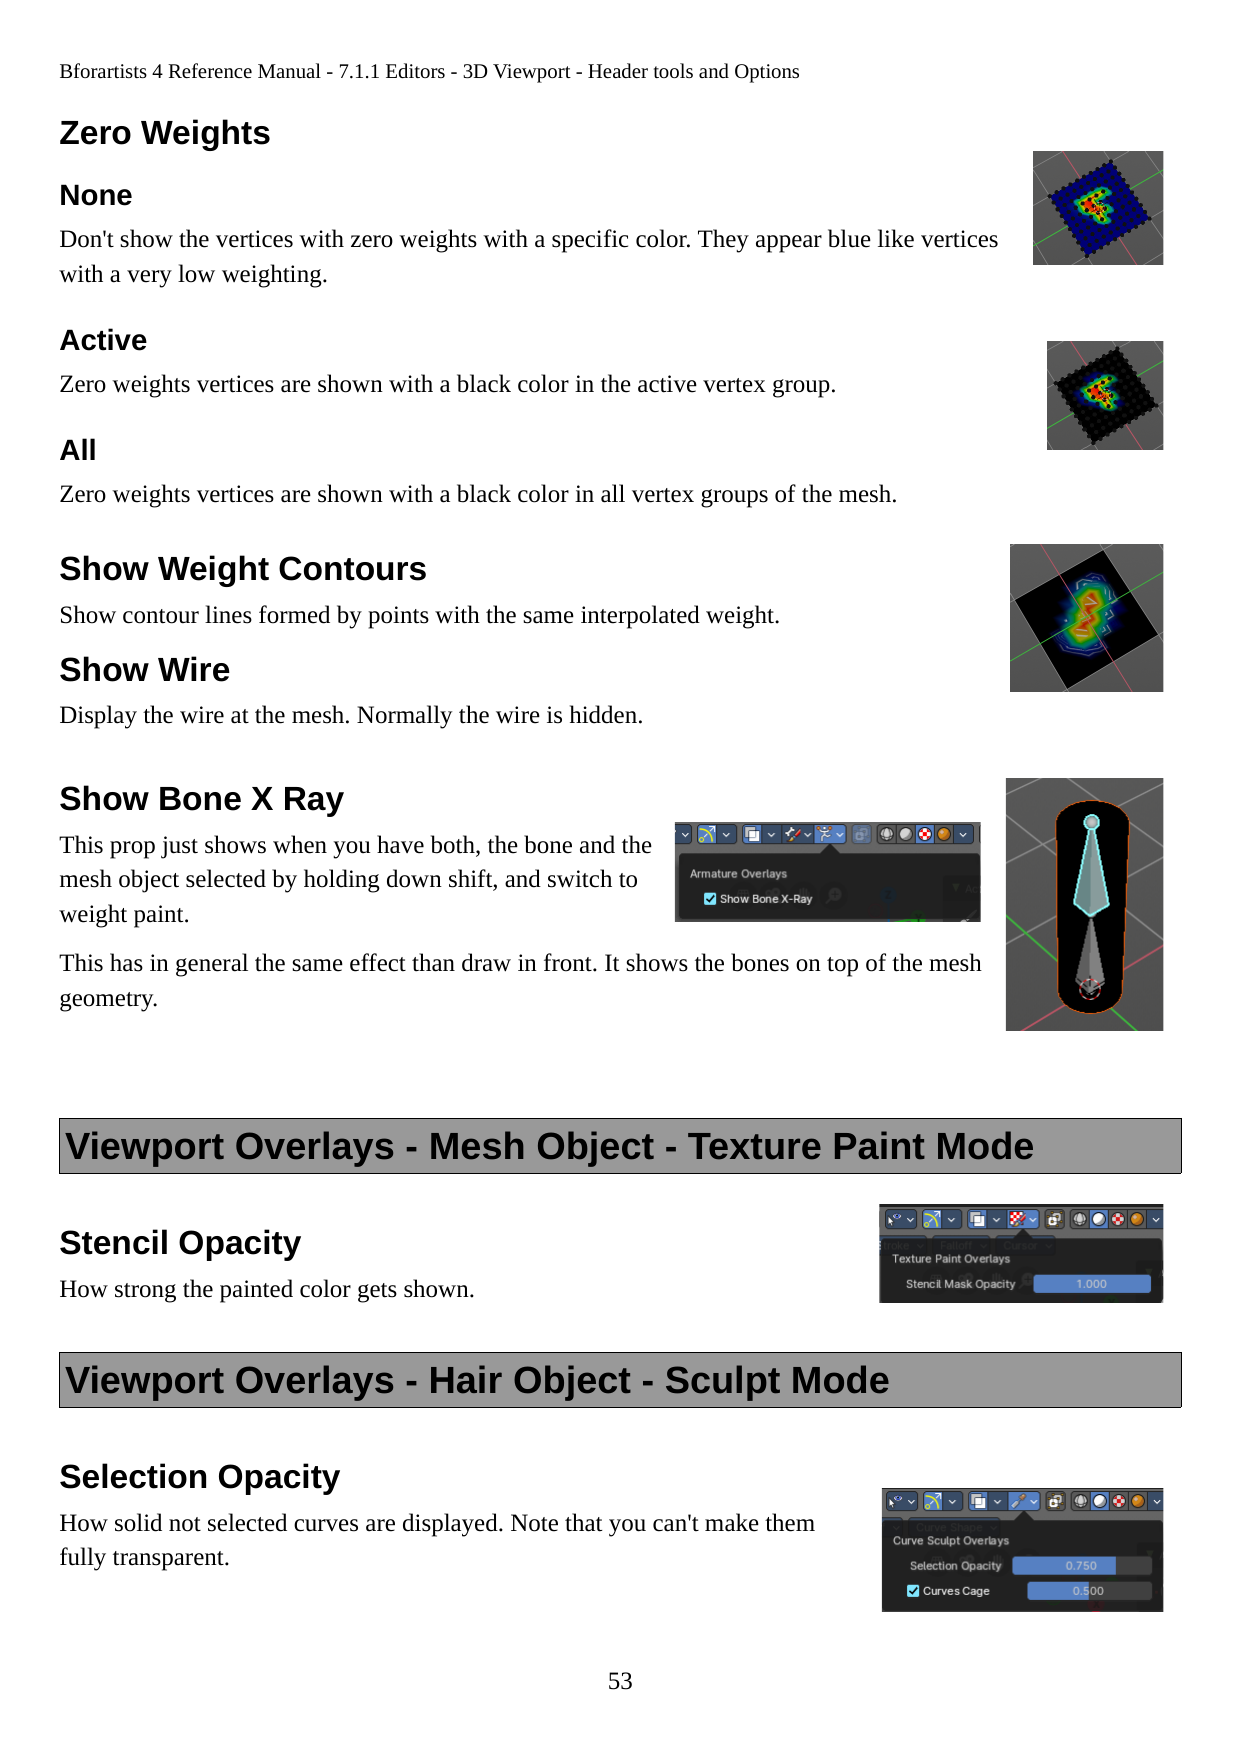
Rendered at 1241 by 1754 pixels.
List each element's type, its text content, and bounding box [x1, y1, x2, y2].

text Display the wire at the mesh. Normally the wire is hidden. [59, 701, 1181, 729]
table_header Viewport Overlays - Hair Object - Sculpt Mode [60, 1353, 1181, 1407]
subtitle Zero Weights [59, 113, 1181, 151]
subtitle Show Bone X Ray [59, 779, 1005, 818]
subtitle [1164, 1223, 1181, 1261]
text Zero weights vertices are shown with a black color in all vertex groups of the mesh. [59, 479, 1181, 508]
text How solid not selected curves are displayed. Note that you can't make them fully transparent. [59, 1508, 881, 1571]
text Show contour lines formed by points with the same interpolated weight. [59, 600, 1010, 629]
subtitle Stencil Opacity [59, 1223, 879, 1261]
subtitle [1164, 649, 1181, 688]
subtitle Show Wire [59, 649, 1010, 688]
picture [674, 822, 981, 922]
subtitle Selection Opacity [59, 1457, 1181, 1495]
text How strong the painted color gets shown. [59, 1274, 879, 1303]
picture [881, 1488, 1164, 1612]
subtitle [1164, 779, 1181, 818]
text This prop just shows when you have both, the bone and the mesh object selected by holding down shift, and switch to weight paint. [59, 830, 1005, 928]
picture [1047, 341, 1164, 450]
subtitle None [59, 178, 1033, 212]
text Zero weights vertices are shown with a black color in the active vertex group. [59, 369, 1047, 398]
picture [1010, 544, 1164, 692]
subtitle Active [59, 323, 1181, 356]
subtitle All [59, 433, 1181, 466]
text This has in general the same effect than draw in front. It shows the bones on top of the mesh geometry. [59, 948, 1005, 1011]
picture [879, 1204, 1164, 1303]
text Don't show the vertices with zero weights with a specific color. They appear blue like vertices with a very low weighting. [59, 224, 1181, 288]
table_header Viewport Overlays - Mesh Object - Texture Paint Mode [60, 1119, 1181, 1173]
picture [1033, 151, 1164, 265]
subtitle Show Weight Contours [59, 549, 1010, 587]
subtitle [1164, 178, 1181, 212]
subtitle [1164, 549, 1181, 587]
picture [1005, 778, 1164, 1031]
